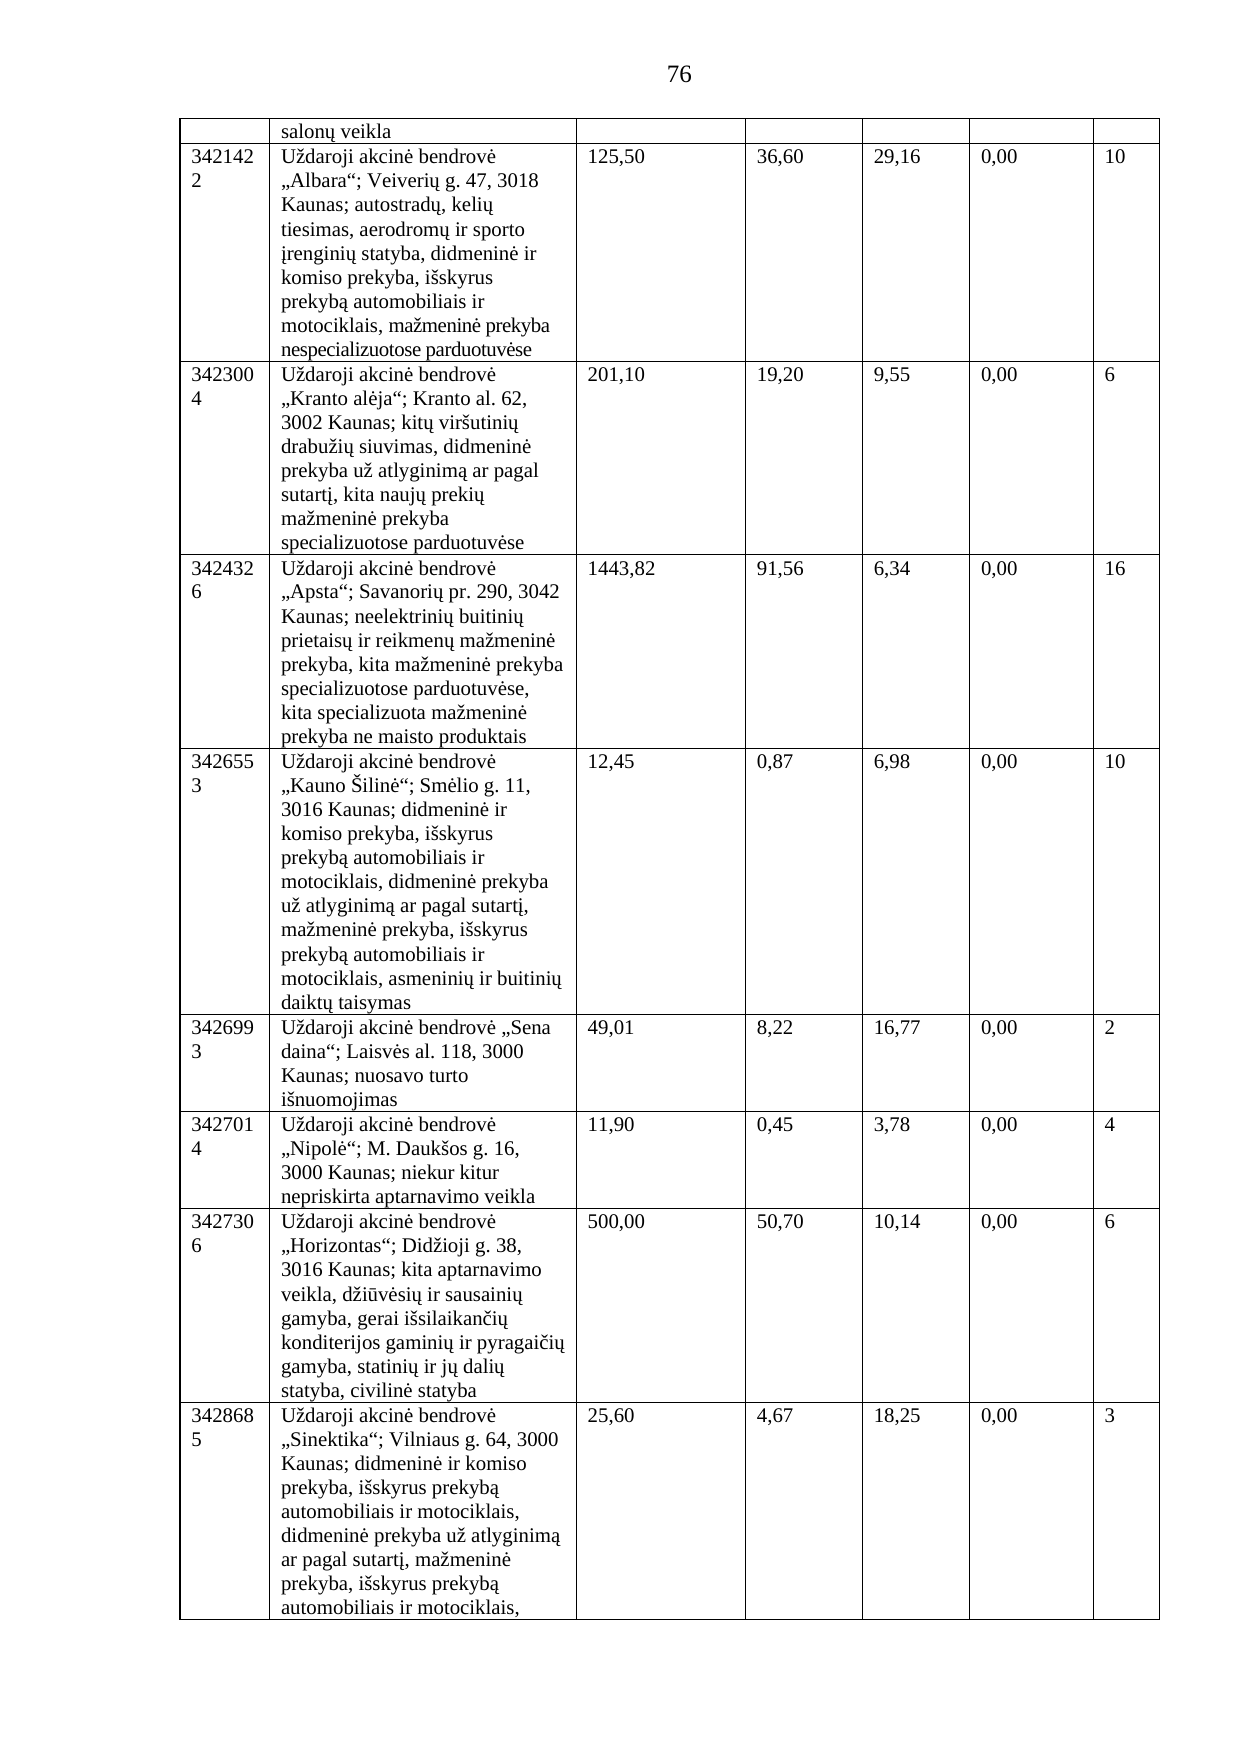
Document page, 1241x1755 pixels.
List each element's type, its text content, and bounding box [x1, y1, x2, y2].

table_cell [1160, 361, 1189, 554]
table_cell [1094, 119, 1159, 143]
table_cell 19,20 [746, 362, 862, 554]
table_cell 3426553 [181, 749, 269, 1014]
table_cell Uždaroji akcinė bendrovė „Kranto alėja“; Kranto al. 62, 3002 Kaunas; kitų viršutinių drabužių siuvimas, didmeninė prekyba už atlyginimą ar pagal sutartį, kita naujų prekių mažmeninė prekyba specializuotose parduotuvėse [270, 362, 576, 554]
table_cell 1443,82 [577, 555, 745, 748]
table_cell [1189, 1014, 1198, 1111]
table_cell 0,87 [746, 749, 862, 1014]
table_cell 3428685 [181, 1403, 269, 1619]
table_cell 3,78 [863, 1112, 969, 1208]
table_cell [863, 119, 969, 143]
table_cell 3427014 [181, 1112, 269, 1208]
table_cell 4,67 [746, 1403, 862, 1619]
table_cell [1160, 118, 1189, 143]
table_cell [1160, 554, 1189, 748]
table_cell 3423004 [181, 362, 269, 554]
table_cell 6 [1094, 1209, 1159, 1402]
table_cell 8,22 [746, 1015, 862, 1111]
table_cell 2 [1094, 1015, 1159, 1111]
table_cell Uždaroji akcinė bendrovė „Sena daina“; Laisvės al. 118, 3000 Kaunas; nuosavo turto išnuomojimas [270, 1015, 576, 1111]
table_cell [1189, 748, 1198, 1014]
table_cell [1189, 554, 1198, 748]
table_cell 25,60 [577, 1403, 745, 1619]
table_cell 0,00 [970, 362, 1093, 554]
table_cell 3421422 [181, 144, 269, 361]
table_cell [1189, 1402, 1198, 1619]
table_cell 36,60 [746, 144, 862, 361]
table_cell 3426993 [181, 1015, 269, 1111]
table_cell Uždaroji akcinė bendrovė „Nipolė“; M. Daukšos g. 16, 3000 Kaunas; niekur kitur nepriskirta aptarnavimo veikla [270, 1112, 576, 1208]
table_cell Uždaroji akcinė bendrovė „Horizontas“; Didžioji g. 38, 3016 Kaunas; kita aptarnavimo veikla, džiūvėsių ir sausainių gamyba, gerai išsilaikančių konditerijos gaminių ir pyragaičių gamyba, statinių ir jų dalių statyba, civilinė statyba [270, 1209, 576, 1402]
table_cell 9,55 [863, 362, 969, 554]
table_cell [1160, 143, 1189, 361]
table_cell 0,00 [970, 1112, 1093, 1208]
table_cell 12,45 [577, 749, 745, 1014]
table_cell 3 [1094, 1403, 1159, 1619]
table_cell [181, 119, 269, 143]
table_cell 6,34 [863, 555, 969, 748]
table_cell 6 [1094, 362, 1159, 554]
table_cell 0,00 [970, 144, 1093, 361]
table_cell 0,45 [746, 1112, 862, 1208]
table_cell 16,77 [863, 1015, 969, 1111]
table_cell [1160, 748, 1189, 1014]
table_cell 0,00 [970, 555, 1093, 748]
table_cell 0,00 [970, 1403, 1093, 1619]
table_cell [746, 119, 862, 143]
table_cell 4 [1094, 1112, 1159, 1208]
table_cell 0,00 [970, 1209, 1093, 1402]
table_cell 10 [1094, 749, 1159, 1014]
table_cell 0,00 [970, 1015, 1093, 1111]
table_cell 10,14 [863, 1209, 969, 1402]
table_cell 6,98 [863, 749, 969, 1014]
table_cell 10 [1094, 144, 1159, 361]
table_cell [1189, 1208, 1198, 1402]
table_cell 29,16 [863, 144, 969, 361]
table_cell 0,00 [970, 749, 1093, 1014]
table_cell [970, 119, 1093, 143]
table_cell 16 [1094, 555, 1159, 748]
table_cell 3427306 [181, 1209, 269, 1402]
table_cell [1189, 1111, 1198, 1208]
table_cell 50,70 [746, 1209, 862, 1402]
table_cell [1160, 1014, 1189, 1111]
table_cell Uždaroji akcinė bendrovė „Albara“; Veiverių g. 47, 3018 Kaunas; autostradų, kelių tiesimas, aerodromų ir sporto įrenginių statyba, didmeninė ir komiso prekyba, išskyrus prekybą automobiliais ir motociklais, mažmeninė prekyba nespecializuotose parduotuvėse [270, 144, 576, 361]
table_cell [1160, 1402, 1189, 1619]
table_cell [1189, 118, 1198, 143]
table_cell Uždaroji akcinė bendrovė „Apsta“; Savanorių pr. 290, 3042 Kaunas; neelektrinių buitinių prietaisų ir reikmenų mažmeninė prekyba, kita mažmeninė prekyba specializuotose parduotuvėse, kita specializuota mažmeninė prekyba ne maisto produktais [270, 555, 576, 748]
table_cell 91,56 [746, 555, 862, 748]
table_cell [1160, 1111, 1189, 1208]
table_cell [577, 119, 745, 143]
table_cell 201,10 [577, 362, 745, 554]
table_cell 49,01 [577, 1015, 745, 1111]
table_cell 125,50 [577, 144, 745, 361]
table_cell 500,00 [577, 1209, 745, 1402]
table_cell [1160, 1208, 1189, 1402]
table_cell 11,90 [577, 1112, 745, 1208]
table_cell Uždaroji akcinė bendrovė „Sinektika“; Vilniaus g. 64, 3000 Kaunas; didmeninė ir komiso prekyba, išskyrus prekybą automobiliais ir motociklais, didmeninė prekyba už atlyginimą ar pagal sutartį, mažmeninė prekyba, išskyrus prekybą automobiliais ir motociklais, [270, 1403, 576, 1619]
table_cell 3424326 [181, 555, 269, 748]
table_cell salonų veikla [270, 119, 576, 143]
table_cell [1189, 143, 1198, 361]
table_cell [1189, 361, 1198, 554]
table_cell Uždaroji akcinė bendrovė „Kauno Šilinė“; Smėlio g. 11, 3016 Kaunas; didmeninė ir komiso prekyba, išskyrus prekybą automobiliais ir motociklais, didmeninė prekyba už atlyginimą ar pagal sutartį, mažmeninė prekyba, išskyrus prekybą automobiliais ir motociklais, asmeninių ir buitinių daiktų taisymas [270, 749, 576, 1014]
table_cell 18,25 [863, 1403, 969, 1619]
